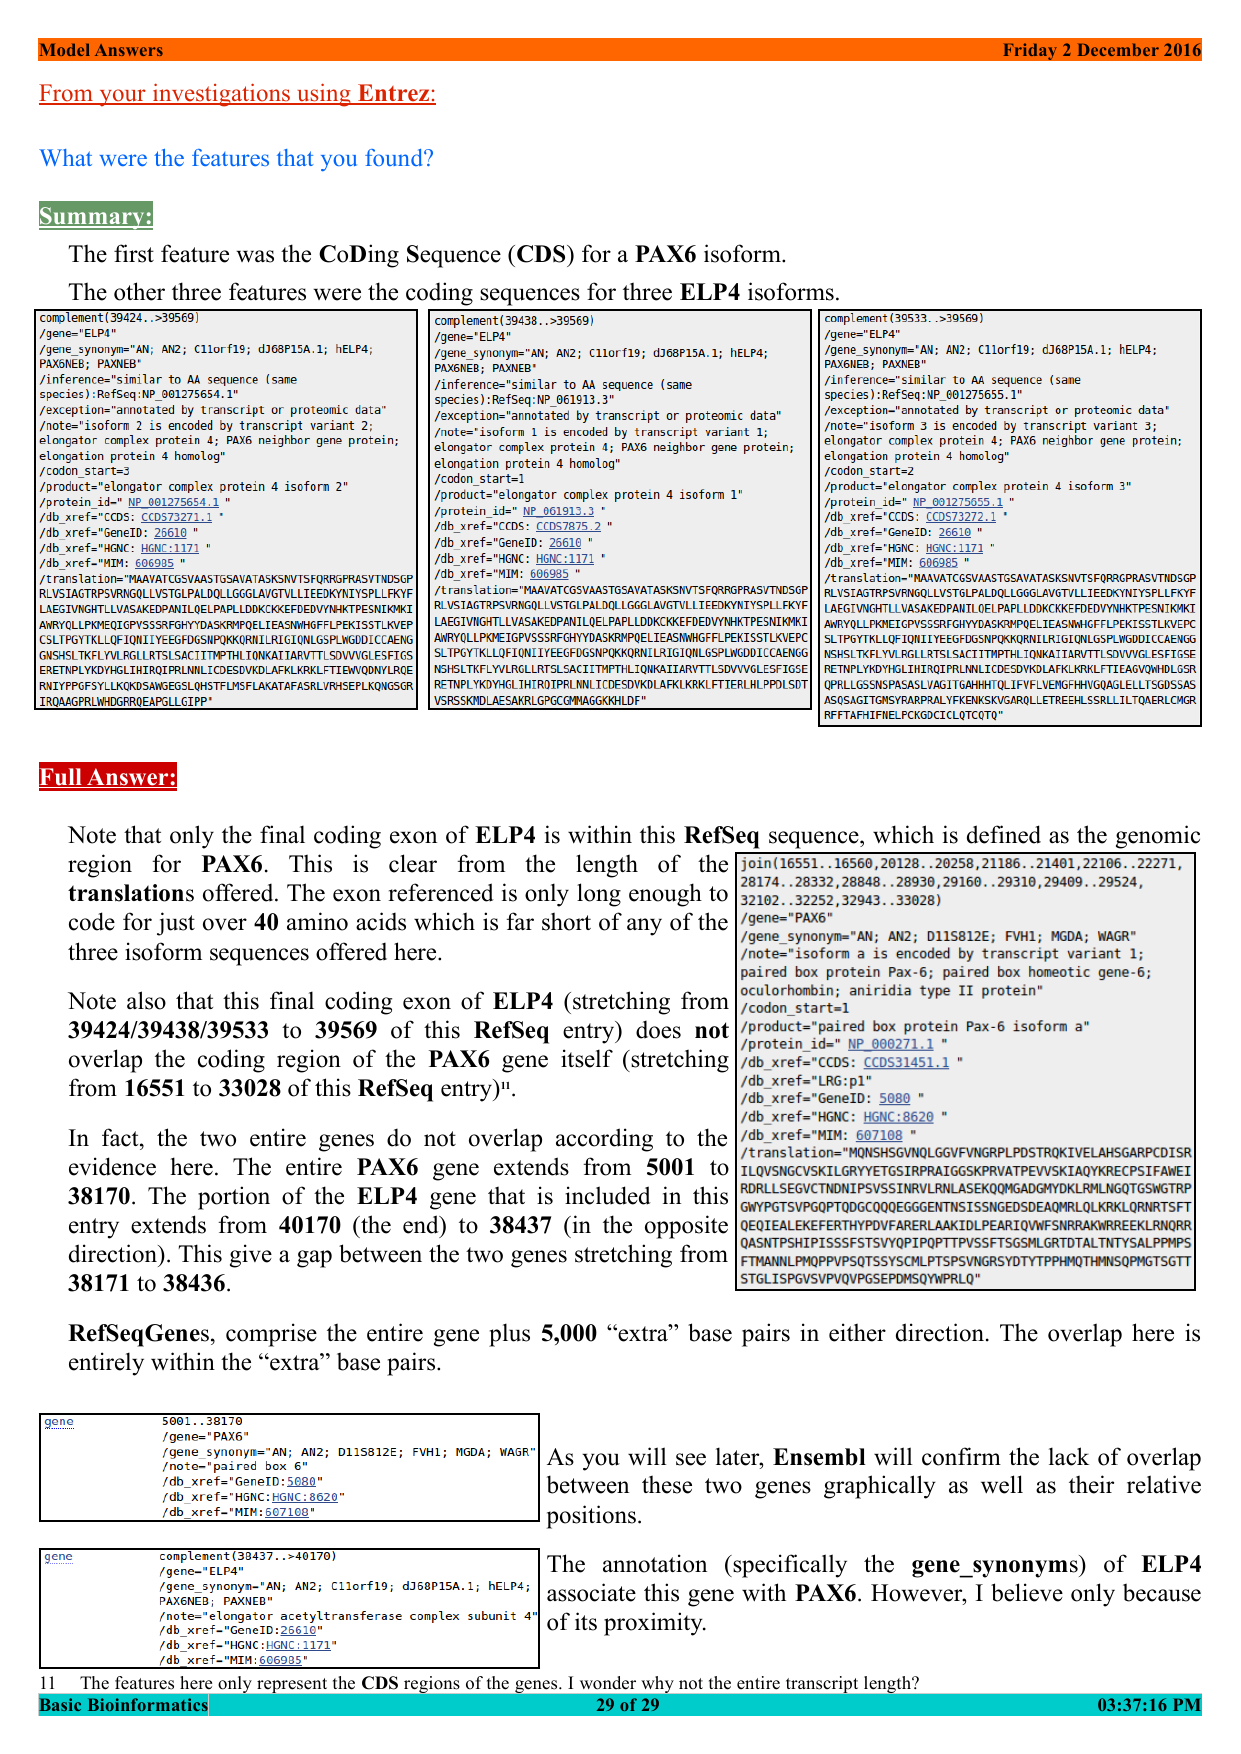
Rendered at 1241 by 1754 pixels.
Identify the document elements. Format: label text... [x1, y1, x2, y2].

text The annotation (specifically the gene_synonyms) of ELP4 associate this gene with PAX6. However, I believe only because of its proximity. [540, 1549, 1202, 1636]
text From your investigations using Entrez: [38, 78, 1202, 107]
text RefSeqGenes, comprise the entire gene plus 5,000 “extra” base pairs in either direction. The overlap here is entirely within the “extra” base pairs. [68, 1318, 1202, 1376]
text In fact, the two entire genes do not overlap according to the evidence here. The entire PAX6 gene extends from 5001 to 38170. The portion of the ELP4 gene that is included in this entry extends from 40170 (the end) to 38437 (in the opposite direction). This give a gap between the two genes stretching from 38171 to 38436. [68, 1123, 1202, 1297]
text As you will see later, Ensembl will confirm the lack of overlap between these two genes graphically as well as their relative positions. [38, 1441, 1202, 1528]
text Note also that this final coding exon of ELP4 (stretching from 39424/39438/39533 to 39569 of this RefSeq entry) does not overlap the coding region of the PAX6 gene itself (stretching from 16551 to 33028 of this RefSeq entry). [68, 986, 735, 1102]
picture [737, 854, 1194, 1289]
text The first feature was the CoDing Sequence (CDS) for a PAX6 isoform. [68, 239, 1202, 268]
text Full Answer: [38, 762, 1202, 791]
picture [41, 1550, 538, 1667]
picture [41, 1415, 538, 1520]
text The other three features were the coding sequences for three ELP4 isoforms. [68, 277, 1202, 306]
text What were the features that you found? [38, 143, 1202, 172]
picture [430, 311, 810, 708]
text The features here only represent the CDS regions of the genes. I wonder why not the entire transcript length? [38, 1671, 1202, 1693]
picture [820, 311, 1200, 725]
text Note that only the final coding exon of ELP4 is within this RefSeq sequence, which is defined as the genomic region for PAX6. This is clear from the length of the translations offered. The exon referenced is only long enough to code for just over 40 amino acids which is far short of any of the three isoform sequences offered here. [68, 820, 1202, 965]
text Summary: [38, 201, 1202, 230]
picture [36, 311, 416, 708]
